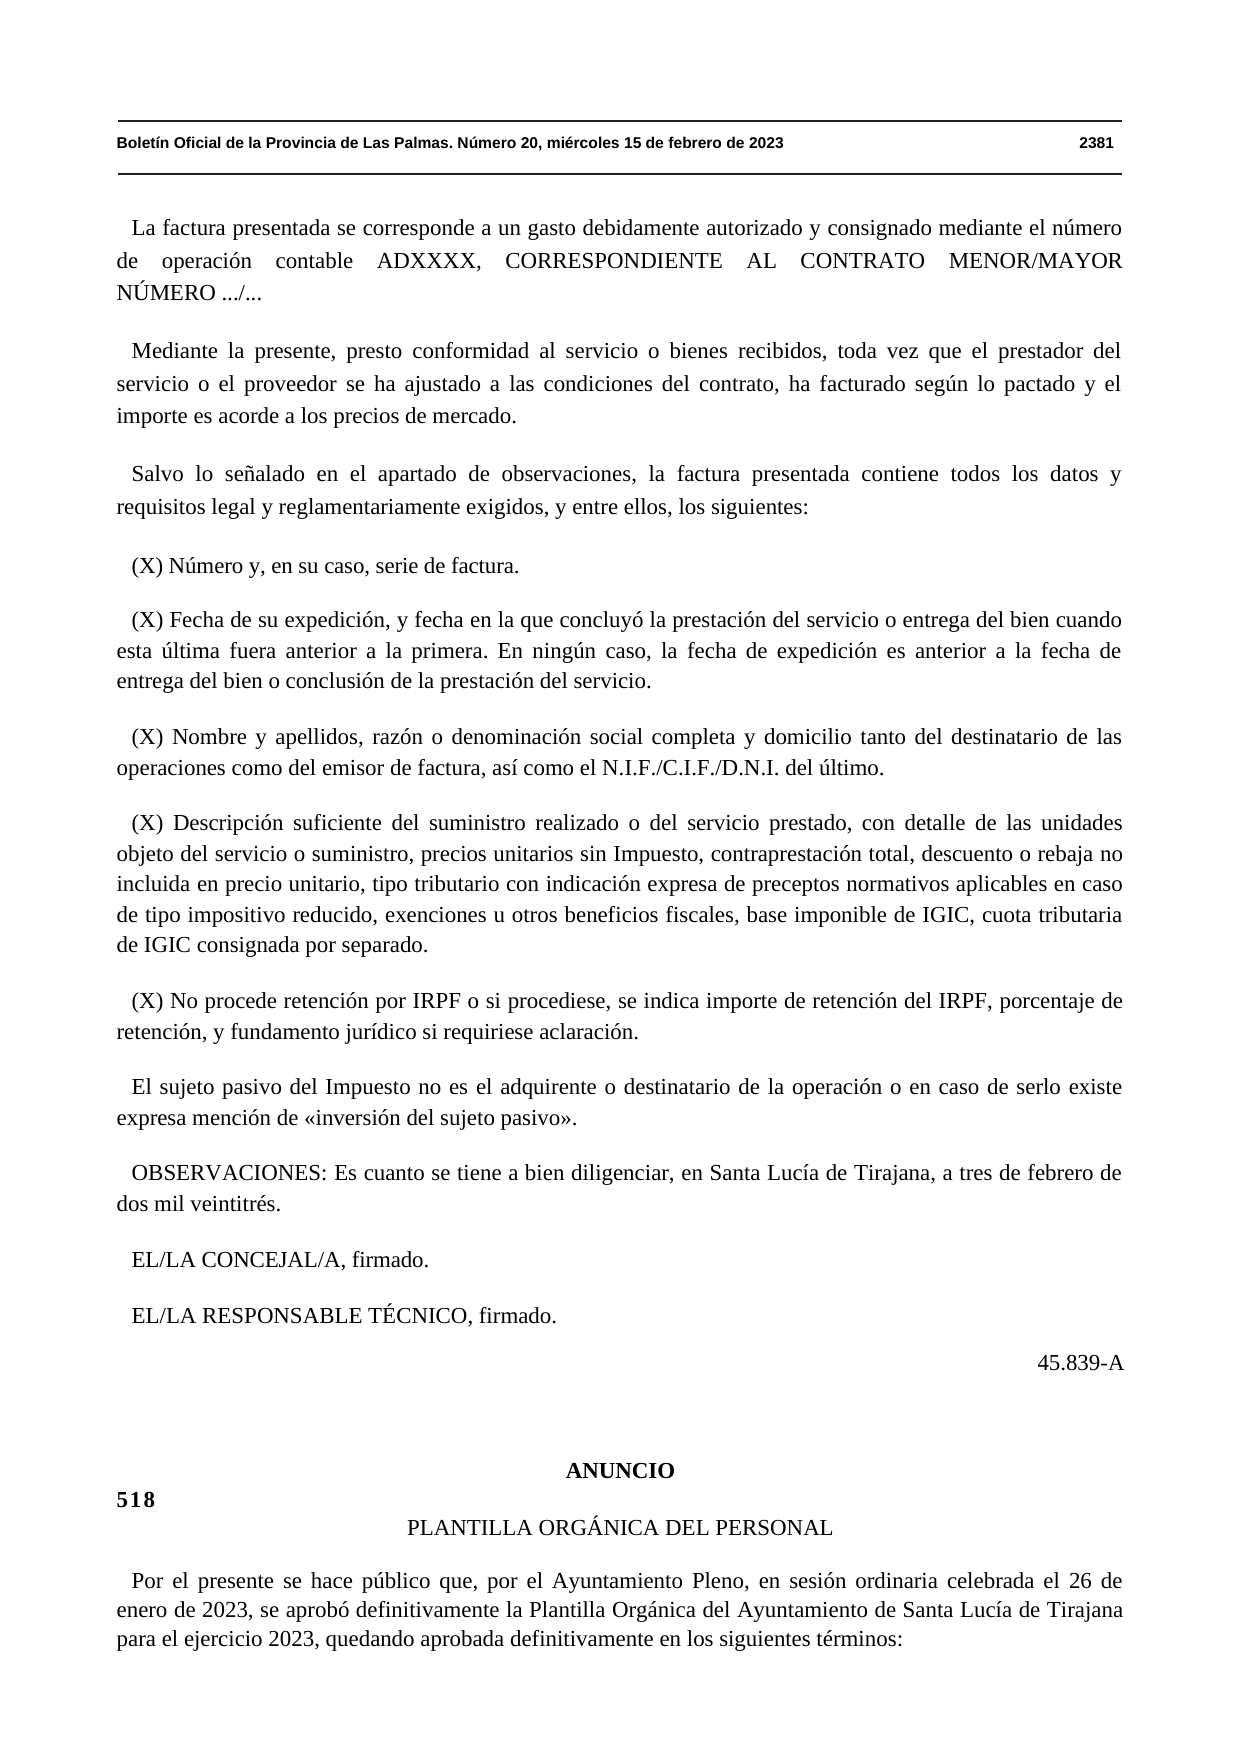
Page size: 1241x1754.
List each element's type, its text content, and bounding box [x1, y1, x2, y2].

text PLANTILLA ORGÁNICA DEL PERSONAL [116, 1514, 1124, 1541]
text (X) Nombre y apellidos, razón o denominación social completa y domicilio tanto del destinatario de las operaciones como del emisor de factura, así como el N.I.F./C.I.F./D.N.I. del último. [116, 720, 1124, 781]
text EL/LA CONCEJAL/A, firmado. [131, 1247, 1124, 1273]
text Por el presente se hace público que, por el Ayuntamiento Pleno, en sesión ordinaria celebrada el 26 de enero de 2023, se aprobó definitivamente la Plantilla Orgánica del Ayuntamiento de Santa Lucía de Tirajana para el ejercicio 2023, quedando aprobada definitivamente en los siguientes términos: [116, 1566, 1124, 1652]
text OBSERVACIONES: Es cuanto se tiene a bien diligenciar, en Santa Lucía de Tirajana, a tres de febrero de dos mil veintitrés. [116, 1156, 1124, 1217]
text 45.839-A [116, 1350, 1124, 1376]
text (X) Fecha de su expedición, y fecha en la que concluyó la prestación del servicio o entrega del bien cuando esta última fuera anterior a la primera. En ningún caso, la fecha de expedición es anterior a la fecha de entrega del bien o conclusión de la prestación del servicio. [116, 603, 1124, 695]
text Mediante la presente, presto conformidad al servicio o bienes recibidos, toda vez que el prestador del servicio o el proveedor se ha ajustado a las condiciones del contrato, ha facturado según lo pactado y el importe es acorde a los precios de mercado. [116, 332, 1124, 430]
text EL/LA RESPONSABLE TÉCNICO, firmado. [131, 1303, 1124, 1329]
text (X) No procede retención por IRPF o si procediese, se indica importe de retención del IRPF, porcentaje de retención, y fundamento jurídico si requiriese aclaración. [116, 984, 1124, 1045]
text 518 [116, 1486, 1124, 1512]
text El sujeto pasivo del Impuesto no es el adquirente o destinatario de la operación o en caso de serlo existe expresa mención de «inversión del sujeto pasivo». [116, 1070, 1124, 1131]
text Salvo lo señalado en el apartado de observaciones, la factura presentada contiene todos los datos y requisitos legal y reglamentariamente exigidos, y entre ellos, los siguientes: [116, 455, 1124, 521]
text Boletín Oficial de la Provincia de Las Palmas. Número 20, miércoles 15 de febrero de 2023 2381 [116, 135, 1124, 152]
text (X) Descripción suficiente del suministro realizado o del servicio prestado, con detalle de las unidades objeto del servicio o suministro, precios unitarios sin Impuesto, contraprestación total, descuento o rebaja no incluida en precio unitario, tipo tributario con indicación expresa de preceptos normativos aplicables en caso de tipo impositivo reducido, exenciones u otros beneficios fiscales, base imponible de IGIC, cuota tributaria de IGIC consignada por separado. [116, 806, 1124, 959]
text La factura presentada se corresponde a un gasto debidamente autorizado y consignado mediante el número de operación contable ADXXXX, CORRESPONDIENTE AL CONTRATO MENOR/MAYOR NÚMERO .../... [116, 210, 1124, 307]
text (X) Número y, en su caso, serie de factura. [131, 553, 1124, 578]
text ANUNCIO [116, 1457, 1124, 1484]
